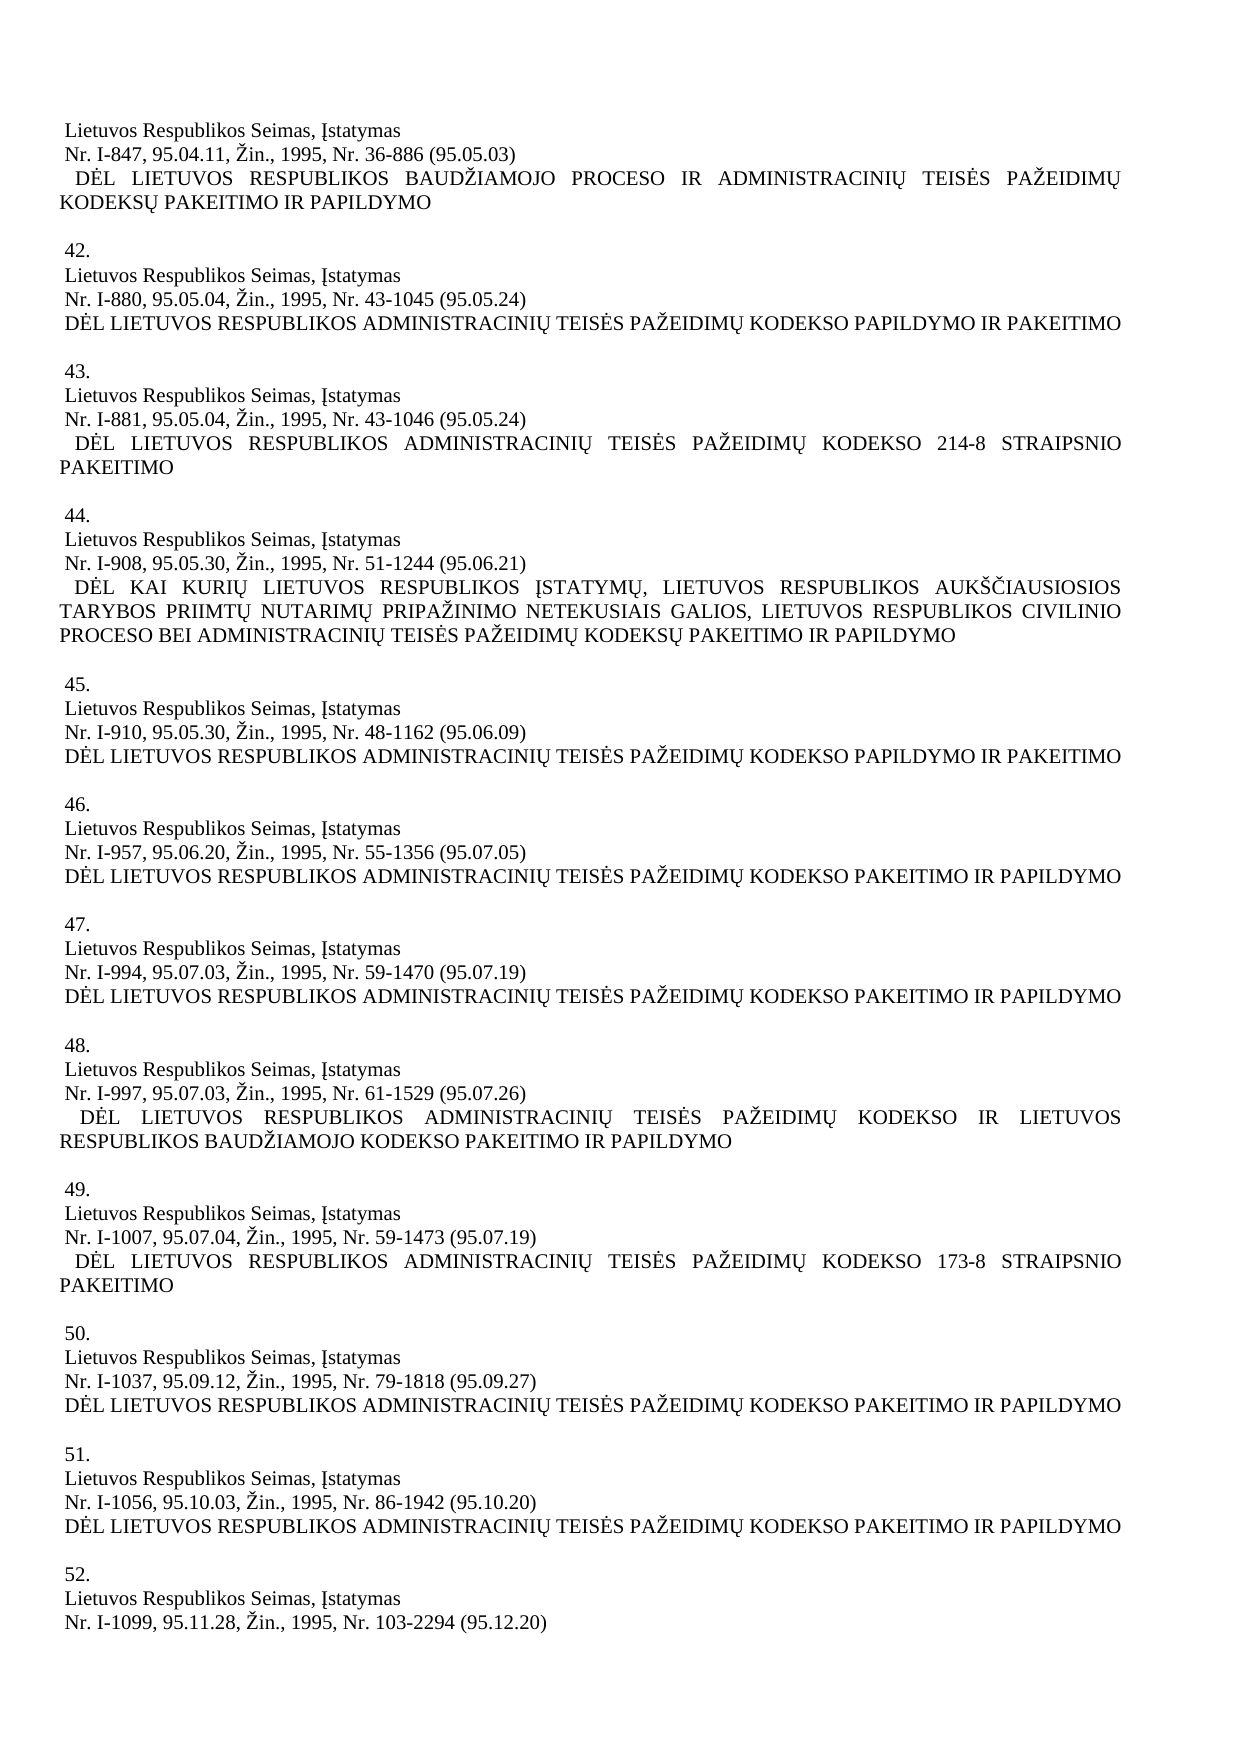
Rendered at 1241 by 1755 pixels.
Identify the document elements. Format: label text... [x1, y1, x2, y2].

text Lietuvos Respublikos Seimas, Įstatymas [59, 1466, 1122, 1490]
text DĖL LIETUVOS RESPUBLIKOS ADMINISTRACINIŲ TEISĖS PAŽEIDIMŲ KODEKSO PAKEITIMO IR PAPILDYMO [59, 1393, 1122, 1417]
text DĖL LIETUVOS RESPUBLIKOS ADMINISTRACINIŲ TEISĖS PAŽEIDIMŲ KODEKSO IR LIETUVOS RESPUBLIKOS BAUDŽIAMOJO KODEKSO PAKEITIMO IR PAPILDYMO [59, 1105, 1122, 1153]
text Lietuvos Respublikos Seimas, Įstatymas [59, 1586, 1122, 1610]
text Nr. I-997, 95.07.03, Žin., 1995, Nr. 61-1529 (95.07.26) [59, 1081, 1122, 1105]
text Lietuvos Respublikos Seimas, Įstatymas [59, 1345, 1122, 1369]
text 51. [59, 1442, 1122, 1466]
text Lietuvos Respublikos Seimas, Įstatymas [59, 936, 1122, 960]
text 45. [59, 672, 1122, 696]
text Lietuvos Respublikos Seimas, Įstatymas [59, 527, 1122, 551]
text Lietuvos Respublikos Seimas, Įstatymas [59, 1057, 1122, 1081]
text DĖL KAI KURIŲ LIETUVOS RESPUBLIKOS ĮSTATYMŲ, LIETUVOS RESPUBLIKOS AUKŠČIAUSIOSIOS TARYBOS PRIIMTŲ NUTARIMŲ PRIPAŽINIMO NETEKUSIAIS GALIOS, LIETUVOS RESPUBLIKOS CIVILINIO PROCESO BEI ADMINISTRACINIŲ TEISĖS PAŽEIDIMŲ KODEKSŲ PAKEITIMO IR PAPILDYMO [59, 575, 1122, 647]
text Lietuvos Respublikos Seimas, Įstatymas [59, 1201, 1122, 1225]
text 48. [59, 1032, 1122, 1057]
text 43. [59, 359, 1122, 383]
text DĖL LIETUVOS RESPUBLIKOS ADMINISTRACINIŲ TEISĖS PAŽEIDIMŲ KODEKSO PAKEITIMO IR PAPILDYMO [59, 1514, 1122, 1538]
text DĖL LIETUVOS RESPUBLIKOS ADMINISTRACINIŲ TEISĖS PAŽEIDIMŲ KODEKSO PAKEITIMO IR PAPILDYMO [59, 984, 1122, 1008]
text Lietuvos Respublikos Seimas, Įstatymas [59, 262, 1122, 287]
text DĖL LIETUVOS RESPUBLIKOS ADMINISTRACINIŲ TEISĖS PAŽEIDIMŲ KODEKSO PAPILDYMO IR PAKEITIMO [59, 744, 1122, 768]
text Nr. I-908, 95.05.30, Žin., 1995, Nr. 51-1244 (95.06.21) [59, 551, 1122, 575]
text 46. [59, 792, 1122, 816]
text Nr. I-910, 95.05.30, Žin., 1995, Nr. 48-1162 (95.06.09) [59, 720, 1122, 744]
text 42. [59, 238, 1122, 262]
text Lietuvos Respublikos Seimas, Įstatymas [59, 696, 1122, 720]
text Lietuvos Respublikos Seimas, Įstatymas [59, 118, 1122, 142]
text DĖL LIETUVOS RESPUBLIKOS ADMINISTRACINIŲ TEISĖS PAŽEIDIMŲ KODEKSO PAPILDYMO IR PAKEITIMO [59, 311, 1122, 335]
text Lietuvos Respublikos Seimas, Įstatymas [59, 383, 1122, 407]
text DĖL LIETUVOS RESPUBLIKOS ADMINISTRACINIŲ TEISĖS PAŽEIDIMŲ KODEKSO 173-8 STRAIPSNIO PAKEITIMO [59, 1249, 1122, 1297]
text 47. [59, 912, 1122, 936]
text Nr. I-994, 95.07.03, Žin., 1995, Nr. 59-1470 (95.07.19) [59, 960, 1122, 984]
text Nr. I-1099, 95.11.28, Žin., 1995, Nr. 103-2294 (95.12.20) [59, 1610, 1122, 1634]
text DĖL LIETUVOS RESPUBLIKOS BAUDŽIAMOJO PROCESO IR ADMINISTRACINIŲ TEISĖS PAŽEIDIMŲ KODEKSŲ PAKEITIMO IR PAPILDYMO [59, 166, 1122, 214]
text Nr. I-881, 95.05.04, Žin., 1995, Nr. 43-1046 (95.05.24) [59, 407, 1122, 431]
text Nr. I-847, 95.04.11, Žin., 1995, Nr. 36-886 (95.05.03) [59, 142, 1122, 166]
text Nr. I-1056, 95.10.03, Žin., 1995, Nr. 86-1942 (95.10.20) [59, 1490, 1122, 1514]
text Lietuvos Respublikos Seimas, Įstatymas [59, 816, 1122, 840]
text 52. [59, 1562, 1122, 1586]
text Nr. I-1007, 95.07.04, Žin., 1995, Nr. 59-1473 (95.07.19) [59, 1225, 1122, 1249]
text 49. [59, 1177, 1122, 1201]
text DĖL LIETUVOS RESPUBLIKOS ADMINISTRACINIŲ TEISĖS PAŽEIDIMŲ KODEKSO 214-8 STRAIPSNIO PAKEITIMO [59, 431, 1122, 479]
text Nr. I-1037, 95.09.12, Žin., 1995, Nr. 79-1818 (95.09.27) [59, 1369, 1122, 1393]
text 50. [59, 1321, 1122, 1345]
text 44. [59, 503, 1122, 527]
text Nr. I-957, 95.06.20, Žin., 1995, Nr. 55-1356 (95.07.05) [59, 840, 1122, 864]
text Nr. I-880, 95.05.04, Žin., 1995, Nr. 43-1045 (95.05.24) [59, 287, 1122, 311]
text DĖL LIETUVOS RESPUBLIKOS ADMINISTRACINIŲ TEISĖS PAŽEIDIMŲ KODEKSO PAKEITIMO IR PAPILDYMO [59, 864, 1122, 888]
